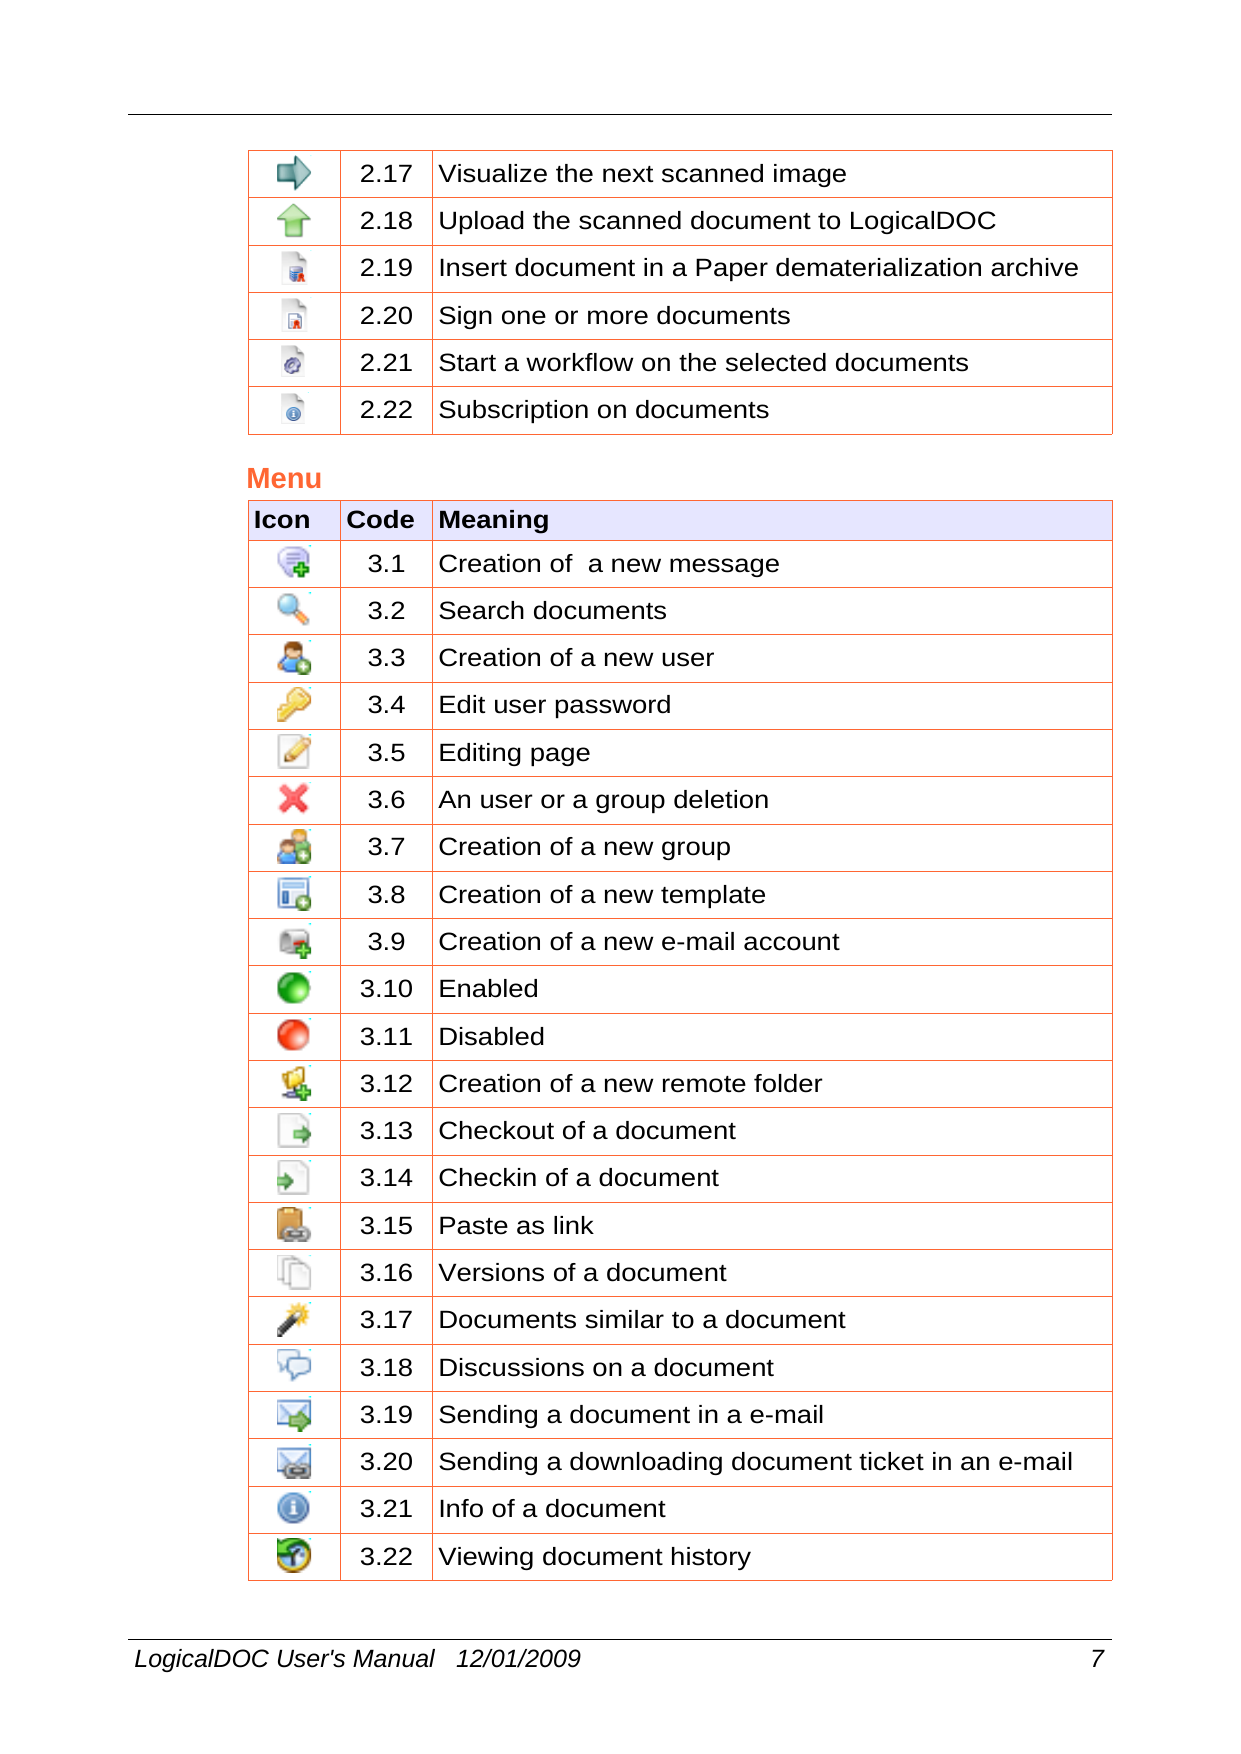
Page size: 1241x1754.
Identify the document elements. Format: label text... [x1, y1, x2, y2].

picture [277, 1491, 312, 1526]
table_cell [249, 1019, 340, 1060]
table_cell Upload the scanned document to LogicalDOC [433, 198, 1112, 244]
table_cell 3.13 [341, 1108, 432, 1154]
table_cell 2.21 [341, 340, 432, 386]
table_cell [249, 387, 340, 434]
table_cell [249, 246, 340, 292]
subtitle Menu [246, 462, 1112, 494]
picture [277, 155, 312, 191]
picture [277, 1349, 312, 1384]
picture [277, 829, 312, 864]
table_cell Creation of a new message [433, 541, 1112, 587]
picture [277, 923, 312, 959]
table_cell 2.20 [341, 293, 432, 339]
table_cell Creation of a new remote folder [433, 1061, 1112, 1107]
picture [277, 687, 312, 722]
table_cell 3.7 [341, 825, 432, 871]
table_cell [249, 1439, 340, 1478]
picture [277, 734, 312, 769]
table_cell [249, 825, 340, 871]
table_cell [249, 1350, 340, 1391]
table_cell Creation of a new group [433, 825, 1112, 871]
table_cell [249, 1148, 340, 1154]
table_cell [249, 872, 340, 918]
table_cell [249, 1250, 340, 1296]
table_cell Visualize the next scanned image [433, 151, 1112, 197]
table_cell [249, 1297, 340, 1344]
table_cell 3.22 [341, 1534, 432, 1580]
table_cell Paste as link [433, 1203, 1112, 1249]
picture [277, 297, 312, 332]
table_cell [249, 1487, 340, 1533]
picture [277, 876, 312, 911]
table_cell [249, 198, 340, 237]
picture [277, 592, 312, 628]
picture [277, 1255, 312, 1290]
table_cell [249, 688, 340, 729]
table_cell 3.2 [341, 588, 432, 634]
table_cell Sign one or more documents [433, 293, 1112, 339]
picture [277, 392, 309, 424]
table_cell 3.15 [341, 1203, 432, 1249]
table_header Icon [249, 501, 340, 540]
picture [277, 1444, 312, 1479]
table_cell [249, 1156, 340, 1202]
table_cell 3.3 [341, 635, 432, 682]
table_cell 2.17 [341, 151, 432, 197]
table_cell 3.5 [341, 730, 432, 776]
table_cell [249, 1345, 340, 1349]
table_cell 2.22 [341, 387, 432, 434]
picture [277, 1538, 312, 1573]
table_cell Subscription on documents [433, 387, 1112, 434]
table_cell [249, 541, 340, 587]
table_cell 3.19 [341, 1392, 432, 1438]
table_cell Enabled [433, 966, 1112, 1013]
table_cell 3.18 [341, 1345, 432, 1391]
table_cell Creation of a new e-mail account [433, 919, 1112, 965]
table_cell Edit user password [433, 683, 1112, 729]
table_cell Discussions on a document [433, 1345, 1112, 1391]
picture [277, 250, 312, 285]
table_cell 3.9 [341, 919, 432, 965]
picture [277, 1065, 312, 1101]
table_header Meaning [433, 501, 1112, 540]
picture [277, 1160, 312, 1195]
table_cell [249, 293, 340, 339]
table_cell Checkin of a document [433, 1156, 1112, 1202]
table_cell 3.10 [341, 966, 432, 1013]
table_cell Versions of a document [433, 1250, 1112, 1296]
table_cell 3.4 [341, 683, 432, 729]
table_cell Search documents [433, 588, 1112, 634]
table_cell [249, 966, 340, 1013]
table_cell [249, 151, 340, 197]
table_cell 3.14 [341, 1156, 432, 1202]
table_cell Insert document in a Paper dematerialization archive [433, 246, 1112, 292]
table_cell Sending a downloading document ticket in an e-mail [433, 1439, 1112, 1486]
picture [277, 203, 312, 238]
table_cell [249, 1534, 340, 1580]
table_cell Sending a document in a e-mail [433, 1392, 1112, 1438]
table_cell [249, 1061, 340, 1107]
table_cell [249, 675, 340, 682]
table_header Code [341, 501, 432, 540]
table_cell [249, 730, 340, 776]
table_cell [249, 238, 340, 244]
table_cell [249, 683, 340, 687]
table_cell Documents similar to a document [433, 1297, 1112, 1344]
table_cell 3.8 [341, 872, 432, 918]
table_cell [249, 1203, 340, 1249]
table_cell Info of a document [433, 1487, 1112, 1533]
table_cell [249, 1392, 340, 1438]
table_cell An user or a group deletion [433, 777, 1112, 823]
picture [277, 545, 312, 580]
picture [277, 345, 309, 377]
picture [277, 1113, 312, 1148]
table_cell 3.16 [341, 1250, 432, 1296]
picture [277, 971, 312, 1006]
table_cell 2.19 [341, 246, 432, 292]
table_cell [249, 1108, 340, 1147]
picture [277, 782, 312, 817]
table_cell Disabled [433, 1014, 1112, 1060]
table_cell Checkout of a document [433, 1108, 1112, 1154]
picture [277, 1302, 312, 1337]
table_cell 3.21 [341, 1487, 432, 1533]
table_cell [249, 1014, 340, 1018]
picture [277, 640, 312, 675]
table_cell 2.18 [341, 198, 432, 244]
table_cell Viewing document history [433, 1534, 1112, 1580]
table_cell Editing page [433, 730, 1112, 776]
table_cell [249, 1479, 340, 1486]
table_cell Creation of a new template [433, 872, 1112, 918]
picture [277, 1207, 312, 1242]
table_cell [249, 635, 340, 674]
table_cell [249, 777, 340, 823]
picture [277, 1018, 312, 1053]
table_cell 3.12 [341, 1061, 432, 1107]
table_cell 3.20 [341, 1439, 432, 1486]
table_cell 3.11 [341, 1014, 432, 1060]
table_cell Start a workflow on the selected documents [433, 340, 1112, 386]
table_cell Creation of a new user [433, 635, 1112, 682]
table_cell [249, 919, 340, 965]
table_cell 3.1 [341, 541, 432, 587]
table_cell 3.17 [341, 1297, 432, 1344]
picture [277, 1396, 312, 1432]
table_cell [249, 340, 340, 386]
table_cell [249, 588, 340, 634]
table_cell 3.6 [341, 777, 432, 823]
